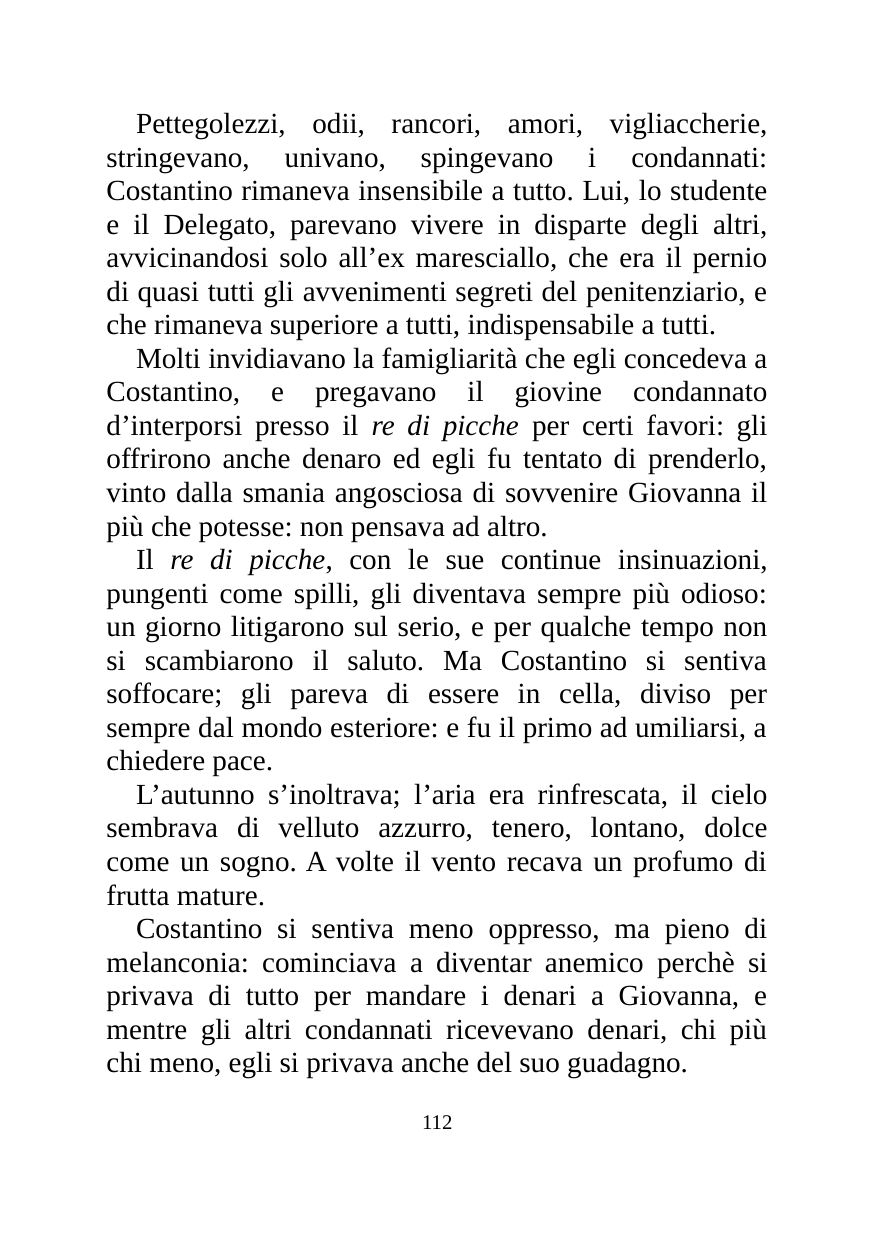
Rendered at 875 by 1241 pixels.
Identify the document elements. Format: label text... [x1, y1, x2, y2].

text Molti invidiavano la famigliarità che egli concedeva a Costantino, e pregavano il giovine condannato d’interporsi presso il re di picche per certi favori: gli offrirono anche denaro ed egli fu tentato di prenderlo, vinto dalla smania angosciosa di sovvenire Giovanna il più che potesse: non pensava ad altro. [106, 341, 768, 542]
text Il re di picche, con le sue continue insinuazioni, pungenti come spilli, gli diventava sempre più odioso: un giorno litigarono sul serio, e per qualche tempo non si scambiarono il saluto. Ma Costantino si sentiva soffocare; gli pareva di essere in cella, diviso per sempre dal mondo esteriore: e fu il primo ad umiliarsi, a chiedere pace. [106, 542, 768, 777]
text Pettegolezzi, odii, rancori, amori, vigliaccherie, stringevano, univano, spingevano i condannati: Costantino rimaneva insensibile a tutto. Lui, lo studente e il Delegato, parevano vivere in disparte degli altri, avvicinandosi solo all’ex maresciallo, che era il pernio di quasi tutti gli avvenimenti segreti del penitenziario, e che rimaneva superiore a tutti, indispensabile a tutti. [106, 106, 768, 341]
text L’autunno s’inoltrava; l’aria era rinfrescata, il cielo sembrava di velluto azzurro, tenero, lontano, dolce come un sogno. A volte il vento recava un profumo di frutta mature. [106, 777, 768, 911]
text Costantino si sentiva meno oppresso, ma pieno di melanconia: cominciava a diventar anemico perchè si privava di tutto per mandare i denari a Giovanna, e mentre gli altri condannati ricevevano denari, chi più chi meno, egli si privava anche del suo guadagno. [106, 911, 768, 1079]
